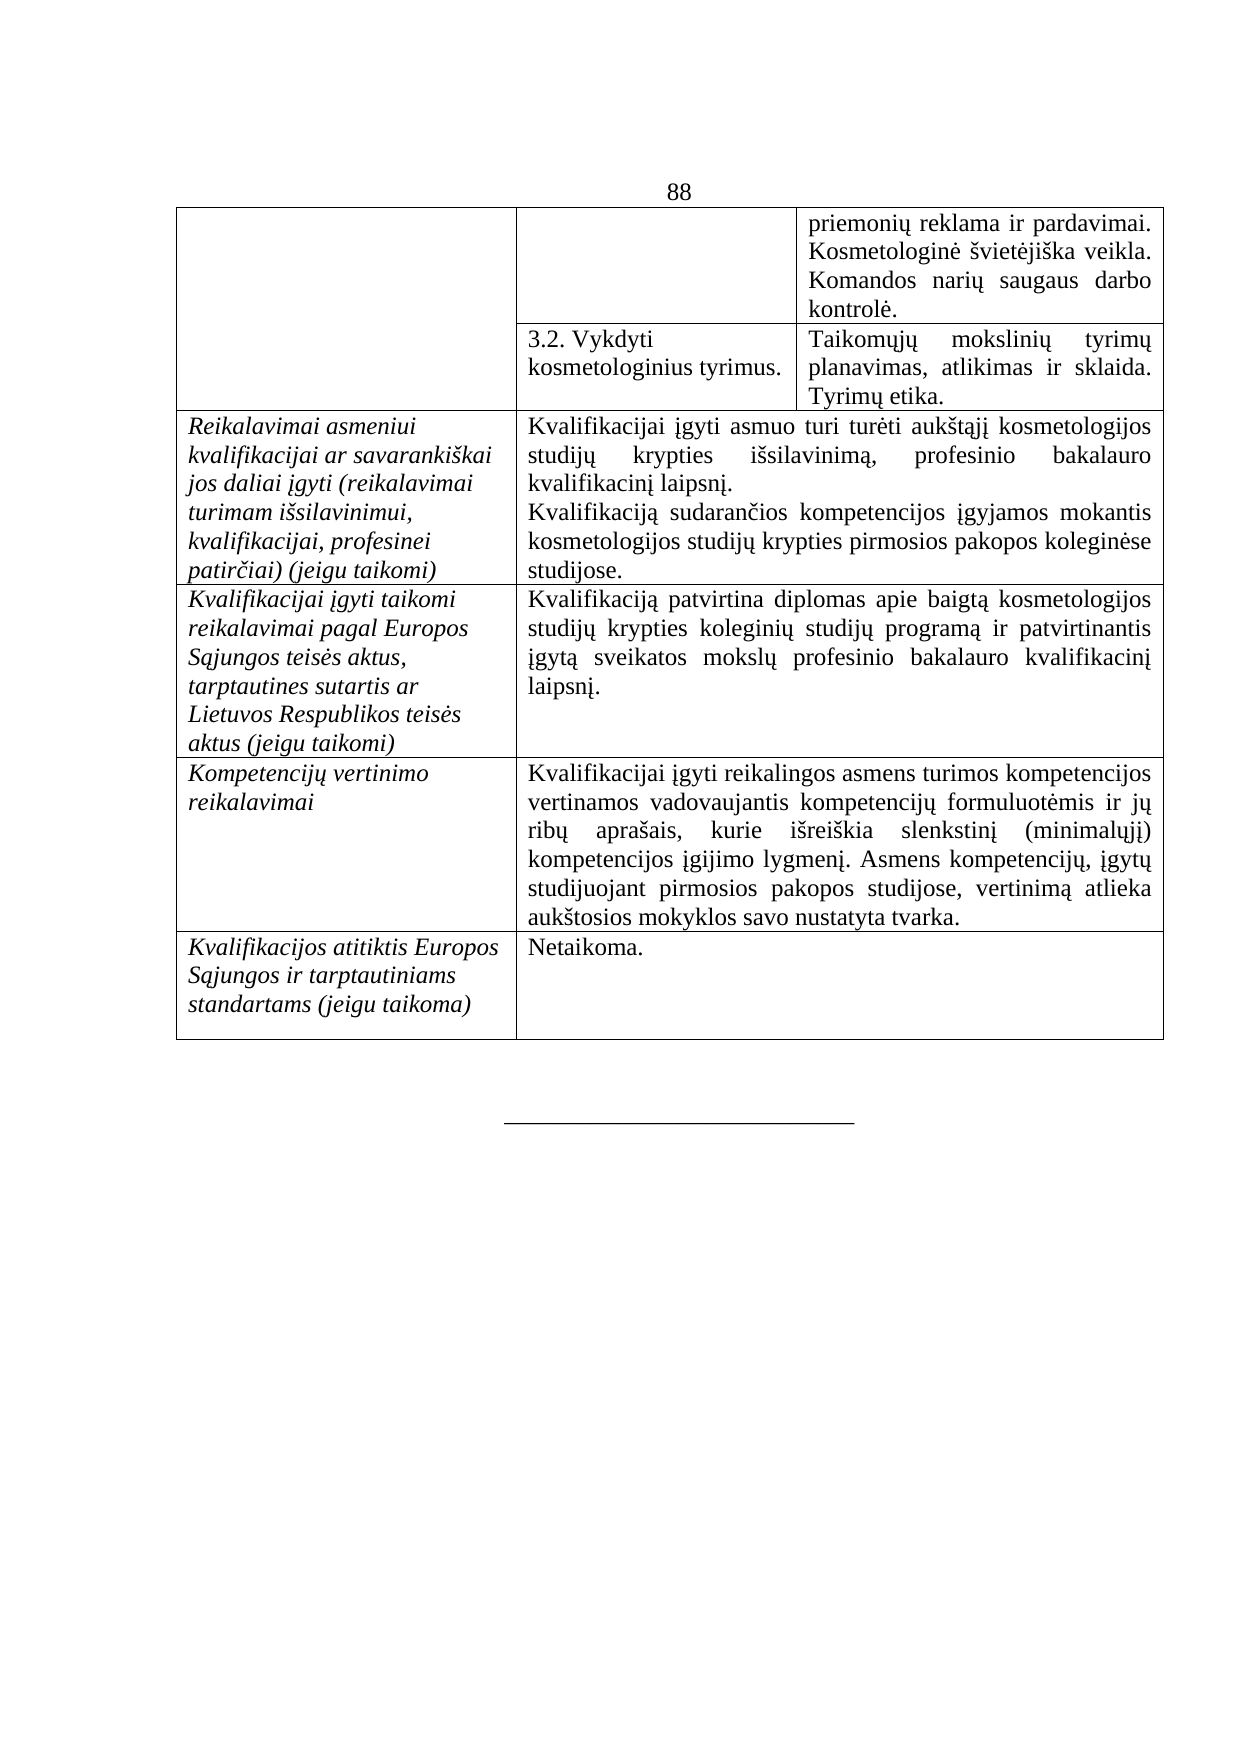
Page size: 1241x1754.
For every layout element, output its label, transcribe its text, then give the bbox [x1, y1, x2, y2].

table_cell Taikomųjų mokslinių tyrimų planavimas, atlikimas ir sklaida. Tyrimų etika. [797, 324, 1163, 410]
table_cell [517, 208, 796, 323]
table_cell Kvalifikacijai įgyti asmuo turi turėti aukštąjį kosmetologijos studijų krypties išsilavinimą, profesinio bakalauro kvalifikacinį laipsnį. Kvalifikaciją sudarančios kompetencijos įgyjamos mokantis kosmetologijos studijų krypties pirmosios pakopos koleginėse studijose. [517, 411, 1163, 583]
table_cell Kvalifikacijos atitiktis Europos Sąjungos ir tarptautiniams standartams (jeigu taikoma) [177, 932, 516, 1039]
table_cell Reikalavimai asmeniui kvalifikacijai ar savarankiškai jos daliai įgyti (reikalavimai turimam išsilavinimui, kvalifikacijai, profesinei patirčiai) (jeigu taikomi) [177, 411, 516, 583]
table_cell Kvalifikaciją patvirtina diplomas apie baigtą kosmetologijos studijų krypties koleginių studijų programą ir patvirtinantis įgytą sveikatos mokslų profesinio bakalauro kvalifikacinį laipsnį. [517, 585, 1163, 757]
table_cell 3.2. Vykdyti kosmetologinius tyrimus. [517, 324, 796, 410]
text ____________________________ [177, 1098, 1181, 1127]
table_cell Kompetencijų vertinimo reikalavimai [177, 758, 516, 931]
table_cell [177, 208, 516, 410]
table_cell priemonių reklama ir pardavimai. Kosmetologinė švietėjiška veikla. Komandos narių saugaus darbo kontrolė. [797, 208, 1163, 323]
table_cell Netaikoma. [517, 932, 1163, 1039]
table_cell Kvalifikacijai įgyti reikalingos asmens turimos kompetencijos vertinamos vadovaujantis kompetencijų formuluotėmis ir jų ribų aprašais, kurie išreiškia slenkstinį (minimalųjį) kompetencijos įgijimo lygmenį. Asmens kompetencijų, įgytų studijuojant pirmosios pakopos studijose, vertinimą atlieka aukštosios mokyklos savo nustatyta tvarka. [517, 758, 1163, 931]
table_cell Kvalifikacijai įgyti taikomi reikalavimai pagal Europos Sąjungos teisės aktus, tarptautines sutartis ar Lietuvos Respublikos teisės aktus (jeigu taikomi) [177, 585, 516, 757]
